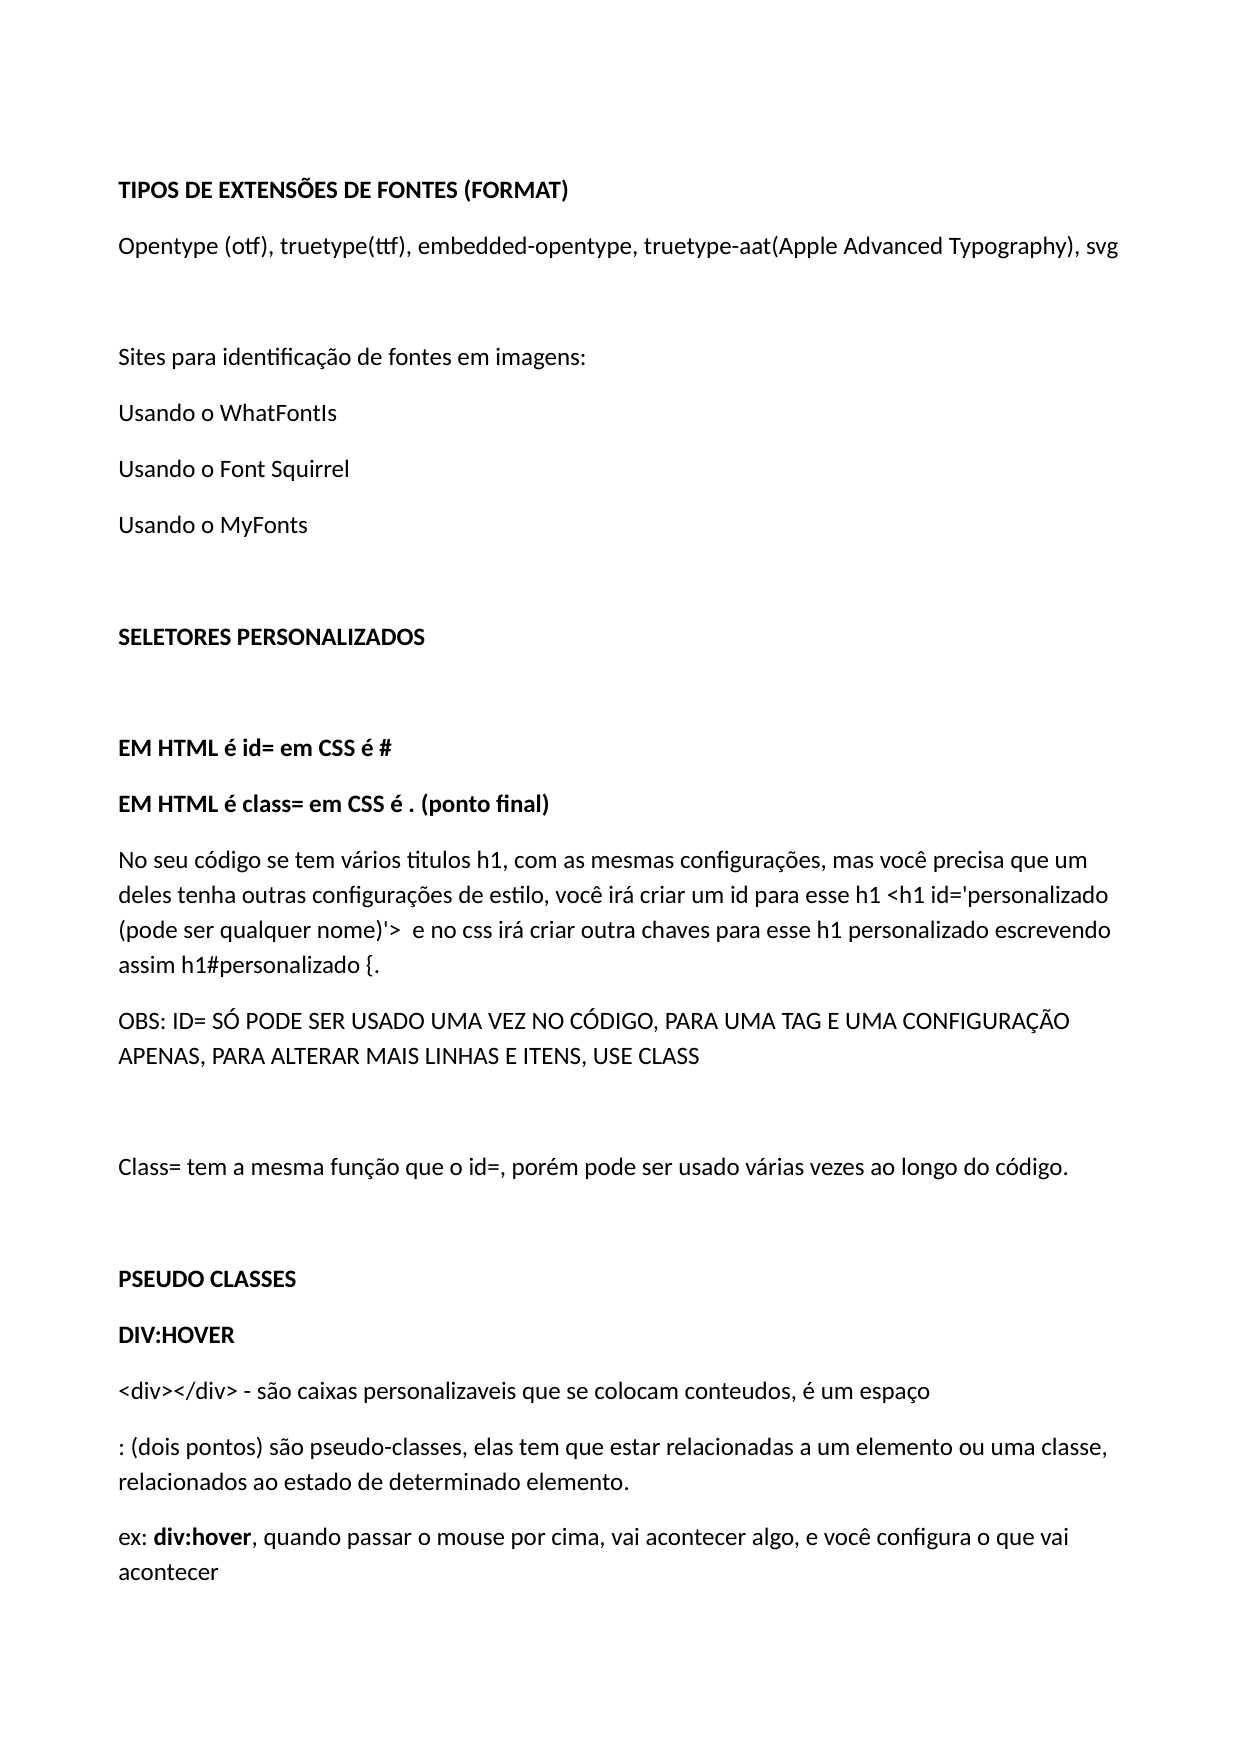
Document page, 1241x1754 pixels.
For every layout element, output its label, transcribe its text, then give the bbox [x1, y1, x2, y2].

text DIV:HOVER [118, 1319, 1122, 1349]
text Class= tem a mesma função que o id=, porém pode ser usado várias vezes ao longo do código. [118, 1151, 1122, 1182]
text OBS: ID= SÓ PODE SER USADO UMA VEZ NO CÓDIGO, PARA UMA TAG E UMA CONFIGURAÇÃO APENAS, PARA ALTERAR MAIS LINHAS E ITENS, USE CLASS [118, 1005, 1122, 1070]
text SELETORES PERSONALIZADOS [118, 621, 1122, 651]
text EM HTML é id= em CSS é # [118, 732, 1122, 763]
text EM HTML é class= em CSS é . (ponto final) [118, 788, 1122, 819]
text : (dois pontos) são pseudo-classes, elas tem que estar relacionadas a um elemento ou uma classe, relacionados ao estado de determinado elemento. [118, 1431, 1122, 1496]
text <div></div> - são caixas personalizaveis que se colocam conteudos, é um espaço [118, 1375, 1122, 1405]
text Usando o MyFonts [118, 509, 1122, 539]
text PSEUDO CLASSES [118, 1263, 1122, 1294]
text Sites para identificação de fontes em imagens: [118, 341, 1122, 372]
text ex: div:hover, quando passar o mouse por cima, vai acontecer algo, e você configura o que vai acontecer [118, 1521, 1122, 1587]
text Opentype (otf), truetype(ttf), embedded-opentype, truetype-aat(Apple Advanced Typography), svg [118, 230, 1122, 260]
text No seu código se tem vários titulos h1, com as mesmas configurações, mas você precisa que um deles tenha outras configurações de estilo, você irá criar um id para esse h1 <h1 id='personalizado (pode ser qualquer nome)'> e no css irá criar outra chaves para esse h1 personalizado escrevendo assim h1#personalizado {. [118, 844, 1122, 979]
text Usando o WhatFontIs [118, 397, 1122, 428]
text TIPOS DE EXTENSÕES DE FONTES (FORMAT) [118, 174, 1122, 204]
text Usando o Font Squirrel [118, 453, 1122, 484]
